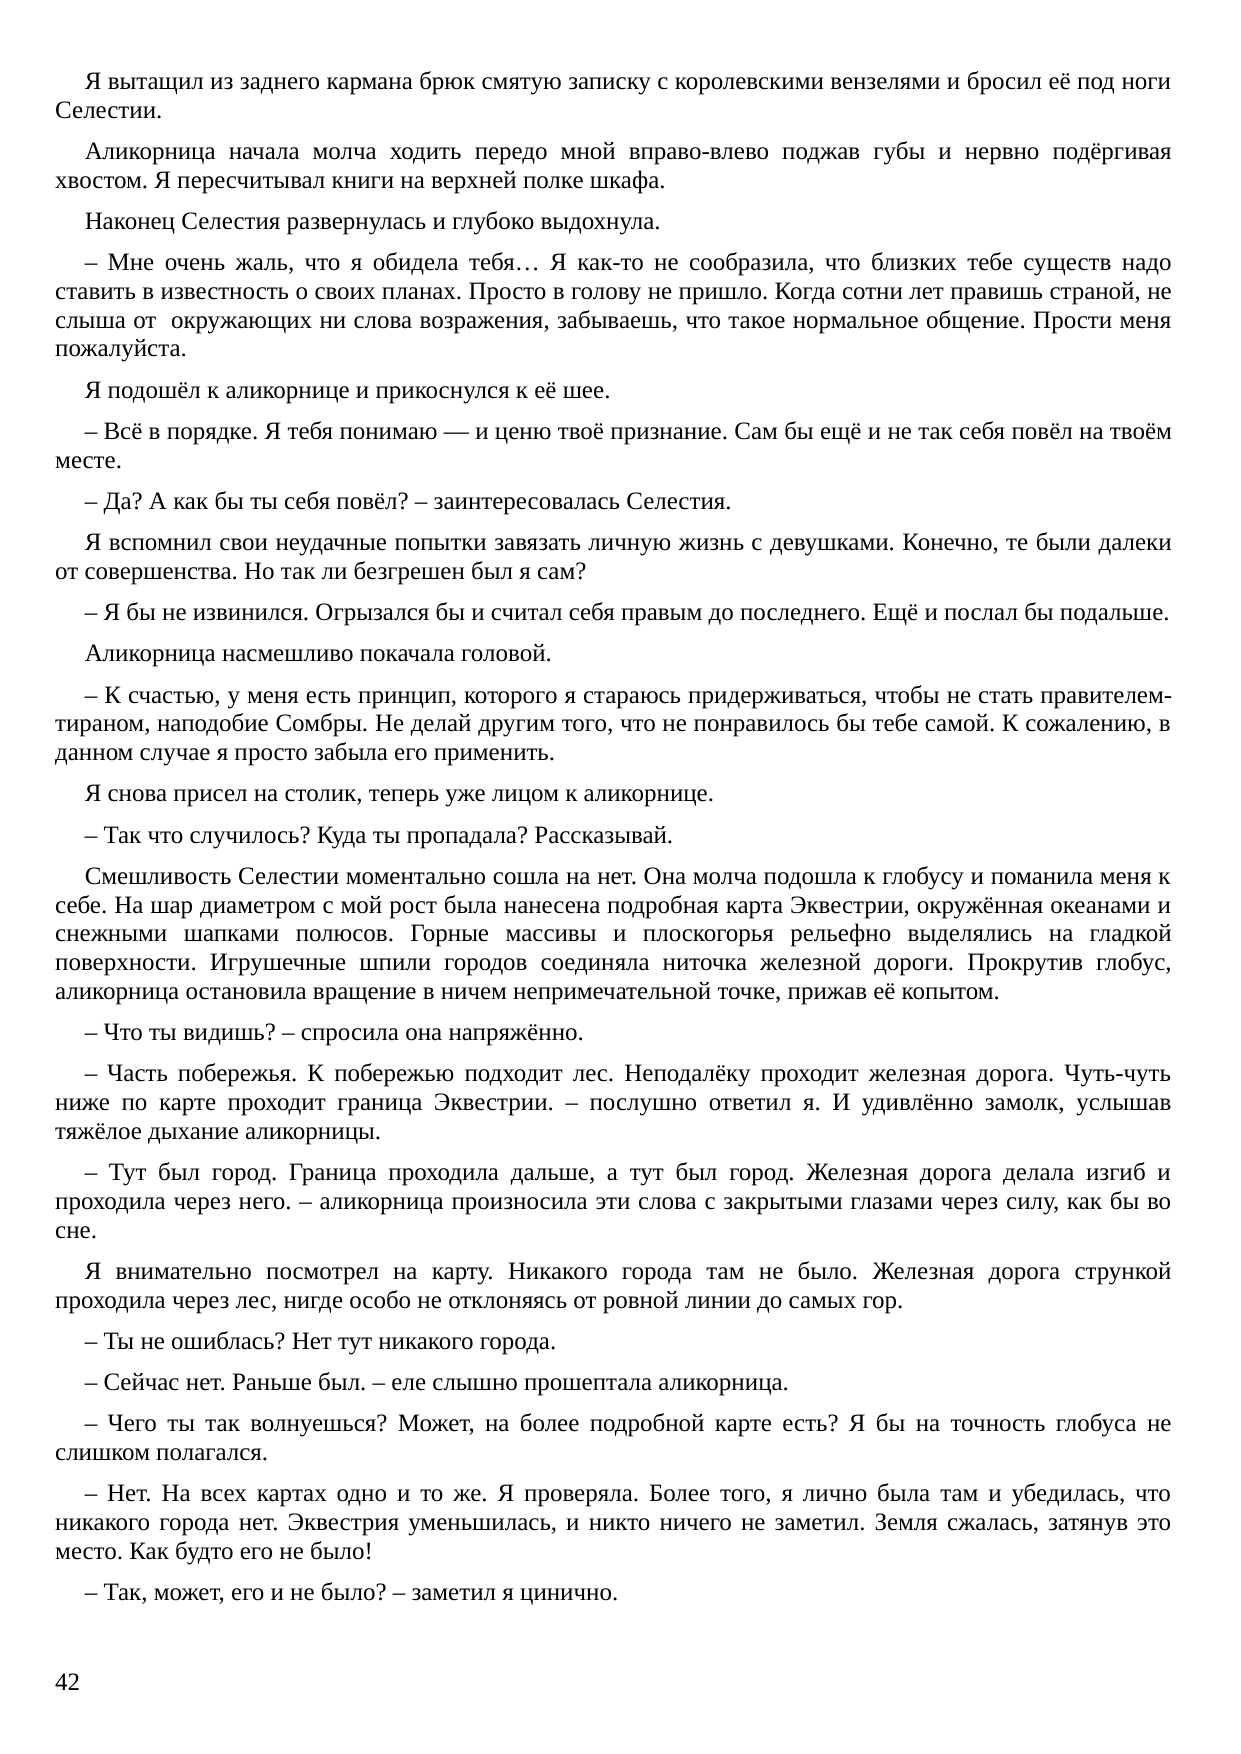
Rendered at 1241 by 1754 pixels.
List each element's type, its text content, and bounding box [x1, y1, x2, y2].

text – Да? А как бы ты себя повёл? – заинтересовалась Селестия. [55, 486, 1173, 515]
text Я вспомнил свои неудачные попытки завязать личную жизнь с девушками. Конечно, те были далеки от совершенства. Но так ли безгрешен был я сам? [55, 527, 1173, 585]
text Я вытащил из заднего кармана брюк смятую записку с королевскими вензелями и бросил её под ноги Селестии. [55, 66, 1173, 123]
text – Мне очень жаль, что я обидела тебя… Я как-то не сообразила, что близких тебе существ надо ставить в известность о своих планах. Просто в голову не пришло. Когда сотни лет правишь страной, не слыша от окружающих ни слова возражения, забываешь, что такое нормальное общение. Прости меня пожалуйста. [55, 247, 1173, 362]
text Смешливость Селестии моментально сошла на нет. Она молча подошла к глобусу и поманила меня к себе. На шар диаметром с мой рост была нанесена подробная карта Эквестрии, окружённая океанами и снежными шапками полюсов. Горные массивы и плоскогорья рельефно выделялись на гладкой поверхности. Игрушечные шпили городов соединяла ниточка железной дороги. Прокрутив глобус, аликорница остановила вращение в ничем непримечательной точке, прижав её копытом. [55, 861, 1173, 1005]
text – К счастью, у меня есть принцип, которого я стараюсь придерживаться, чтобы не стать правителем-тираном, наподобие Сомбры. Не делай другим того, что не понравилось бы тебе самой. К сожалению, в данном случае я просто забыла его применить. [55, 680, 1173, 766]
text Наконец Селестия развернулась и глубоко выдохнула. [55, 206, 1173, 235]
text Я снова присел на столик, теперь уже лицом к аликорнице. [55, 778, 1173, 807]
text – Нет. На всех картах одно и то же. Я проверяла. Более того, я лично была там и убедилась, что никакого города нет. Эквестрия уменьшилась, и никто ничего не заметил. Земля сжалась, затянув это место. Как будто его не было! [55, 1478, 1173, 1565]
text – Сейчас нет. Раньше был. – еле слышно прошептала аликорница. [55, 1367, 1173, 1396]
text – Я бы не извинился. Огрызался бы и считал себя правым до последнего. Ещё и послал бы подальше. [55, 597, 1173, 626]
text – Часть побережья. К побережью подходит лес. Неподалёку проходит железная дорога. Чуть-чуть ниже по карте проходит граница Эквестрии. – послушно ответил я. И удивлённо замолк, услышав тяжёлое дыхание аликорницы. [55, 1058, 1173, 1145]
text Я внимательно посмотрел на карту. Никакого города там не было. Железная дорога стрункой проходила через лес, нигде особо не отклоняясь от ровной линии до самых гор. [55, 1256, 1173, 1313]
text – Ты не ошиблась? Нет тут никакого города. [55, 1326, 1173, 1355]
text – Тут был город. Граница проходила дальше, а тут был город. Железная дорога делала изгиб и проходила через него. – аликорница произносила эти слова с закрытыми глазами через силу, как бы во сне. [55, 1157, 1173, 1243]
text – Всё в порядке. Я тебя понимаю — и ценю твоё признание. Сам бы ещё и не так себя повёл на твоём месте. [55, 416, 1173, 473]
text Аликорница начала молча ходить передо мной вправо-влево поджав губы и нервно подёргивая хвостом. Я пересчитывал книги на верхней полке шкафа. [55, 136, 1173, 193]
text – Так, может, его и не было? – заметил я цинично. [55, 1577, 1173, 1606]
text Я подошёл к аликорнице и прикоснулся к её шее. [55, 375, 1173, 403]
text – Что ты видишь? – спросила она напряжённо. [55, 1017, 1173, 1046]
text – Чего ты так волнуешься? Может, на более подробной карте есть? Я бы на точность глобуса не слишком полагался. [55, 1408, 1173, 1466]
text – Так что случилось? Куда ты пропадала? Рассказывай. [55, 820, 1173, 848]
text Аликорница насмешливо покачала головой. [55, 638, 1173, 667]
